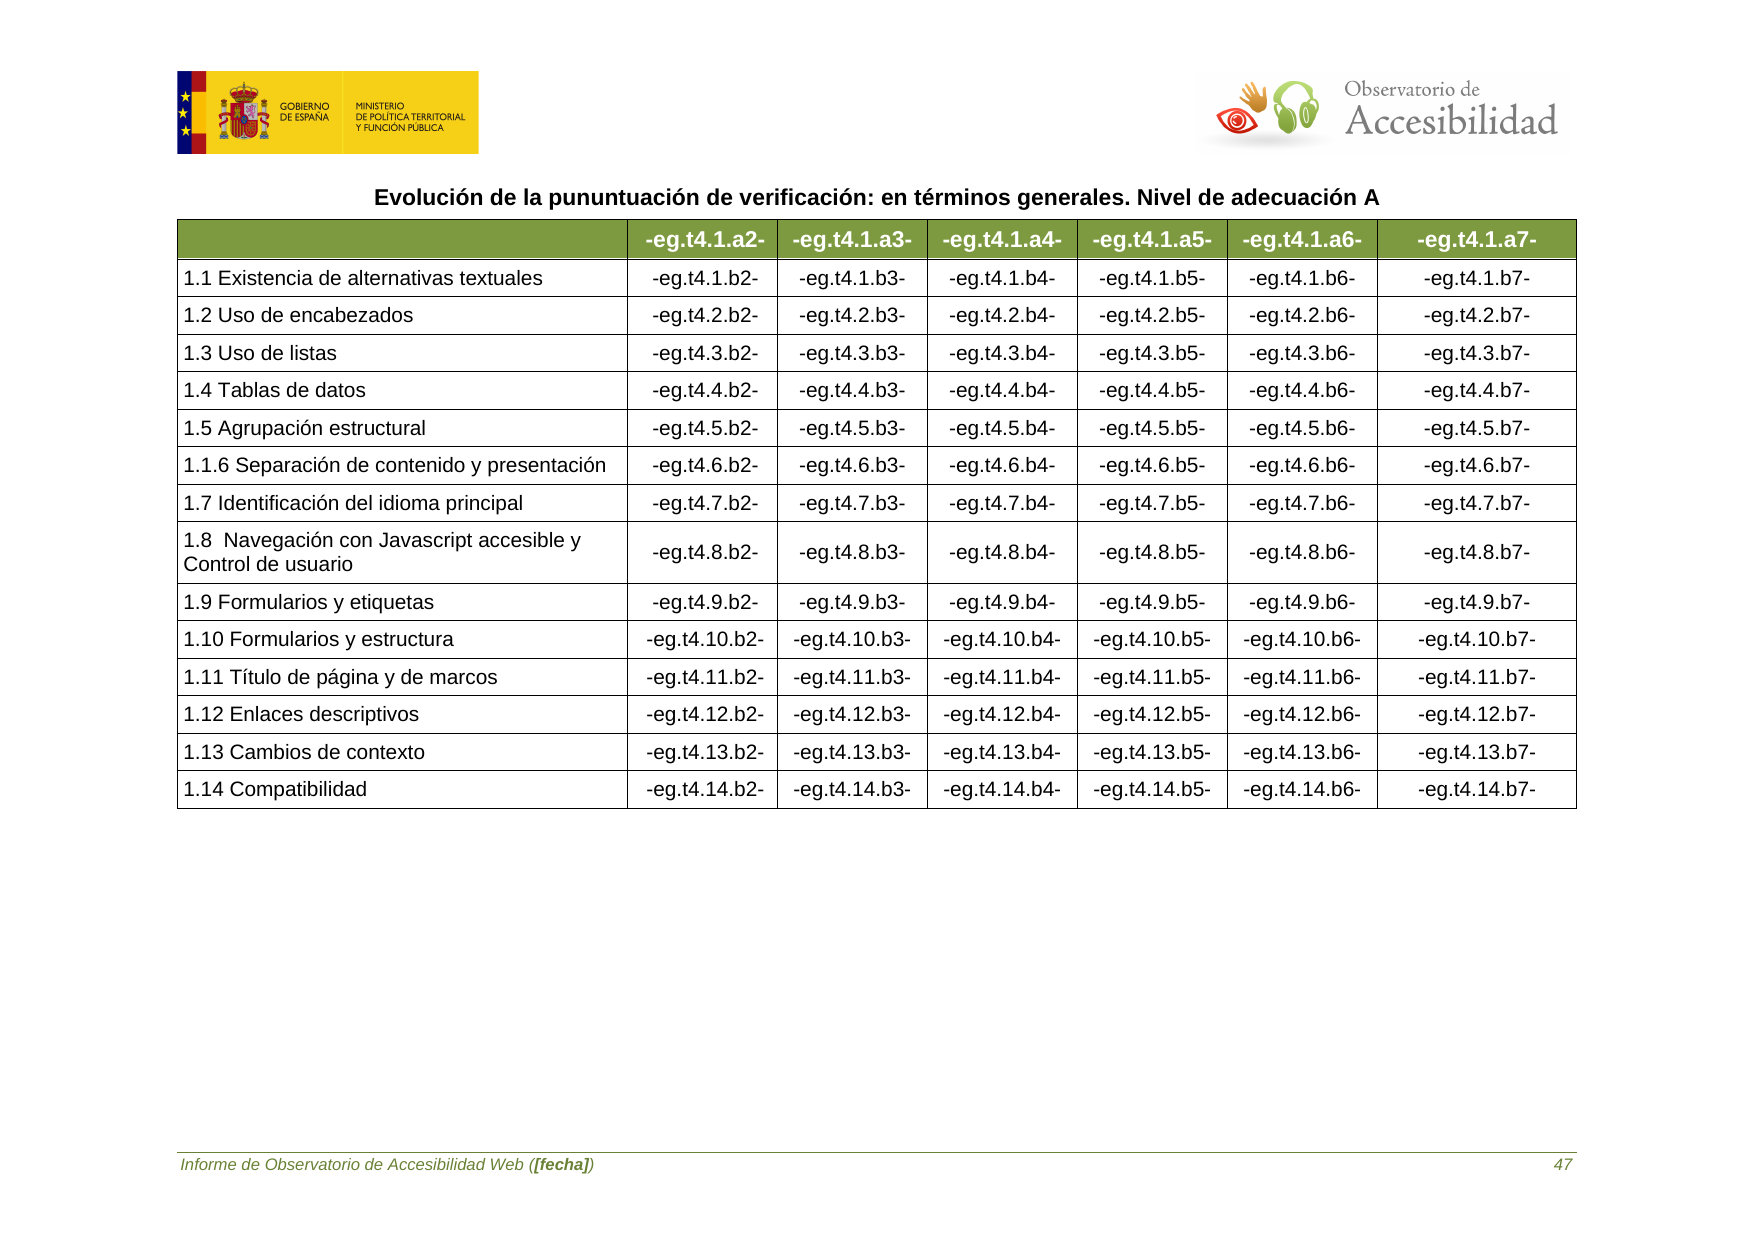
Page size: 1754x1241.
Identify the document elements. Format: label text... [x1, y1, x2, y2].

table_cell 1.7 Identificación del idioma principal [178, 485, 627, 521]
table_cell -eg.t4.3.b4- [928, 335, 1077, 371]
table_cell -eg.t4.12.b6- [1228, 696, 1377, 732]
table_cell -eg.t4.6.b4- [928, 447, 1077, 483]
table_header -eg.t4.1.a3- [778, 220, 927, 258]
table_cell -eg.t4.1.b4- [928, 260, 1077, 296]
table_cell -eg.t4.4.b7- [1378, 372, 1576, 408]
table_cell -eg.t4.14.b4- [928, 771, 1077, 807]
table_cell -eg.t4.5.b2- [628, 410, 777, 446]
table_cell -eg.t4.4.b3- [778, 372, 927, 408]
table_cell -eg.t4.6.b5- [1078, 447, 1227, 483]
table_cell -eg.t4.4.b6- [1228, 372, 1377, 408]
table_cell -eg.t4.3.b2- [628, 335, 777, 371]
table_cell -eg.t4.14.b3- [778, 771, 927, 807]
table_cell -eg.t4.5.b6- [1228, 410, 1377, 446]
table_header -eg.t4.1.a5- [1078, 220, 1227, 258]
table_cell -eg.t4.10.b7- [1378, 621, 1576, 657]
table_cell -eg.t4.11.b3- [778, 659, 927, 695]
table_cell 1.10 Formularios y estructura [178, 621, 627, 657]
table_cell -eg.t4.7.b4- [928, 485, 1077, 521]
table_cell -eg.t4.7.b6- [1228, 485, 1377, 521]
table_cell 1.11 Título de página y de marcos [178, 659, 627, 695]
table_cell -eg.t4.10.b3- [778, 621, 927, 657]
table_cell -eg.t4.4.b4- [928, 372, 1077, 408]
table_cell -eg.t4.13.b4- [928, 734, 1077, 770]
table_cell -eg.t4.6.b6- [1228, 447, 1377, 483]
table_cell -eg.t4.14.b6- [1228, 771, 1377, 807]
table_cell -eg.t4.8.b3- [778, 522, 927, 582]
table_header -eg.t4.1.a7- [1378, 220, 1576, 258]
table_cell -eg.t4.3.b6- [1228, 335, 1377, 371]
table_cell -eg.t4.7.b2- [628, 485, 777, 521]
table_cell -eg.t4.1.b3- [778, 260, 927, 296]
table_cell -eg.t4.14.b7- [1378, 771, 1576, 807]
table_cell -eg.t4.12.b5- [1078, 696, 1227, 732]
table_cell -eg.t4.2.b2- [628, 297, 777, 333]
table_cell -eg.t4.1.b6- [1228, 260, 1377, 296]
picture [177, 71, 479, 154]
table_cell -eg.t4.9.b4- [928, 584, 1077, 620]
table_cell -eg.t4.8.b6- [1228, 522, 1377, 582]
table_cell 1.1 Existencia de alternativas textuales [178, 260, 627, 296]
table_cell -eg.t4.2.b6- [1228, 297, 1377, 333]
table_cell -eg.t4.13.b7- [1378, 734, 1576, 770]
table_cell -eg.t4.4.b5- [1078, 372, 1227, 408]
table_cell -eg.t4.4.b2- [628, 372, 777, 408]
table_cell -eg.t4.12.b7- [1378, 696, 1576, 732]
table_cell -eg.t4.10.b5- [1078, 621, 1227, 657]
table_cell -eg.t4.2.b4- [928, 297, 1077, 333]
table_cell -eg.t4.3.b7- [1378, 335, 1576, 371]
table_cell -eg.t4.14.b2- [628, 771, 777, 807]
table_cell -eg.t4.7.b5- [1078, 485, 1227, 521]
table_cell -eg.t4.10.b6- [1228, 621, 1377, 657]
table_cell -eg.t4.5.b7- [1378, 410, 1576, 446]
table_cell 1.9 Formularios y etiquetas [178, 584, 627, 620]
table_header -eg.t4.1.a4- [928, 220, 1077, 258]
table_cell -eg.t4.10.b2- [628, 621, 777, 657]
table_cell -eg.t4.1.b2- [628, 260, 777, 296]
picture [1196, 72, 1572, 154]
table_cell -eg.t4.5.b3- [778, 410, 927, 446]
table_cell 1.8 Navegación con Javascript accesible y Control de usuario [178, 522, 627, 582]
table_cell -eg.t4.11.b5- [1078, 659, 1227, 695]
table_cell -eg.t4.5.b4- [928, 410, 1077, 446]
table_cell -eg.t4.9.b7- [1378, 584, 1576, 620]
table_cell 1.4 Tablas de datos [178, 372, 627, 408]
table_header -eg.t4.1.a6- [1228, 220, 1377, 258]
table_cell -eg.t4.6.b7- [1378, 447, 1576, 483]
table_cell -eg.t4.13.b5- [1078, 734, 1227, 770]
table_header -eg.t4.1.a2- [628, 220, 777, 258]
table_cell -eg.t4.11.b6- [1228, 659, 1377, 695]
table_cell -eg.t4.8.b5- [1078, 522, 1227, 582]
table_cell -eg.t4.1.b5- [1078, 260, 1227, 296]
table_cell -eg.t4.6.b2- [628, 447, 777, 483]
table_cell 1.1.6 Separación de contenido y presentación [178, 447, 627, 483]
table_cell -eg.t4.8.b2- [628, 522, 777, 582]
table_cell -eg.t4.9.b6- [1228, 584, 1377, 620]
table_cell -eg.t4.13.b2- [628, 734, 777, 770]
table_cell -eg.t4.8.b4- [928, 522, 1077, 582]
table_cell -eg.t4.9.b2- [628, 584, 777, 620]
table_cell -eg.t4.14.b5- [1078, 771, 1227, 807]
table_cell -eg.t4.9.b3- [778, 584, 927, 620]
table_cell -eg.t4.5.b5- [1078, 410, 1227, 446]
table_cell -eg.t4.11.b7- [1378, 659, 1576, 695]
table_cell -eg.t4.12.b3- [778, 696, 927, 732]
table_cell -eg.t4.11.b4- [928, 659, 1077, 695]
table_cell 1.3 Uso de listas [178, 335, 627, 371]
table_cell 1.5 Agrupación estructural [178, 410, 627, 446]
table_cell -eg.t4.12.b2- [628, 696, 777, 732]
table_header [178, 220, 627, 258]
text Evolución de la pununtuación de verificación: en términos generales. Nivel de adecuación A [177, 184, 1577, 211]
table_cell -eg.t4.8.b7- [1378, 522, 1576, 582]
table_cell 1.12 Enlaces descriptivos [178, 696, 627, 732]
table_cell -eg.t4.6.b3- [778, 447, 927, 483]
table_cell -eg.t4.2.b3- [778, 297, 927, 333]
table_cell -eg.t4.1.b7- [1378, 260, 1576, 296]
table_cell -eg.t4.13.b3- [778, 734, 927, 770]
table_cell 1.14 Compatibilidad [178, 771, 627, 807]
table_cell -eg.t4.10.b4- [928, 621, 1077, 657]
table_cell -eg.t4.3.b5- [1078, 335, 1227, 371]
table_cell -eg.t4.3.b3- [778, 335, 927, 371]
table_cell -eg.t4.13.b6- [1228, 734, 1377, 770]
table_cell 1.13 Cambios de contexto [178, 734, 627, 770]
table_cell 1.2 Uso de encabezados [178, 297, 627, 333]
table_cell -eg.t4.11.b2- [628, 659, 777, 695]
table_cell -eg.t4.9.b5- [1078, 584, 1227, 620]
table_cell -eg.t4.12.b4- [928, 696, 1077, 732]
table_cell -eg.t4.7.b3- [778, 485, 927, 521]
table_cell -eg.t4.2.b7- [1378, 297, 1576, 333]
table_cell -eg.t4.7.b7- [1378, 485, 1576, 521]
table_cell -eg.t4.2.b5- [1078, 297, 1227, 333]
